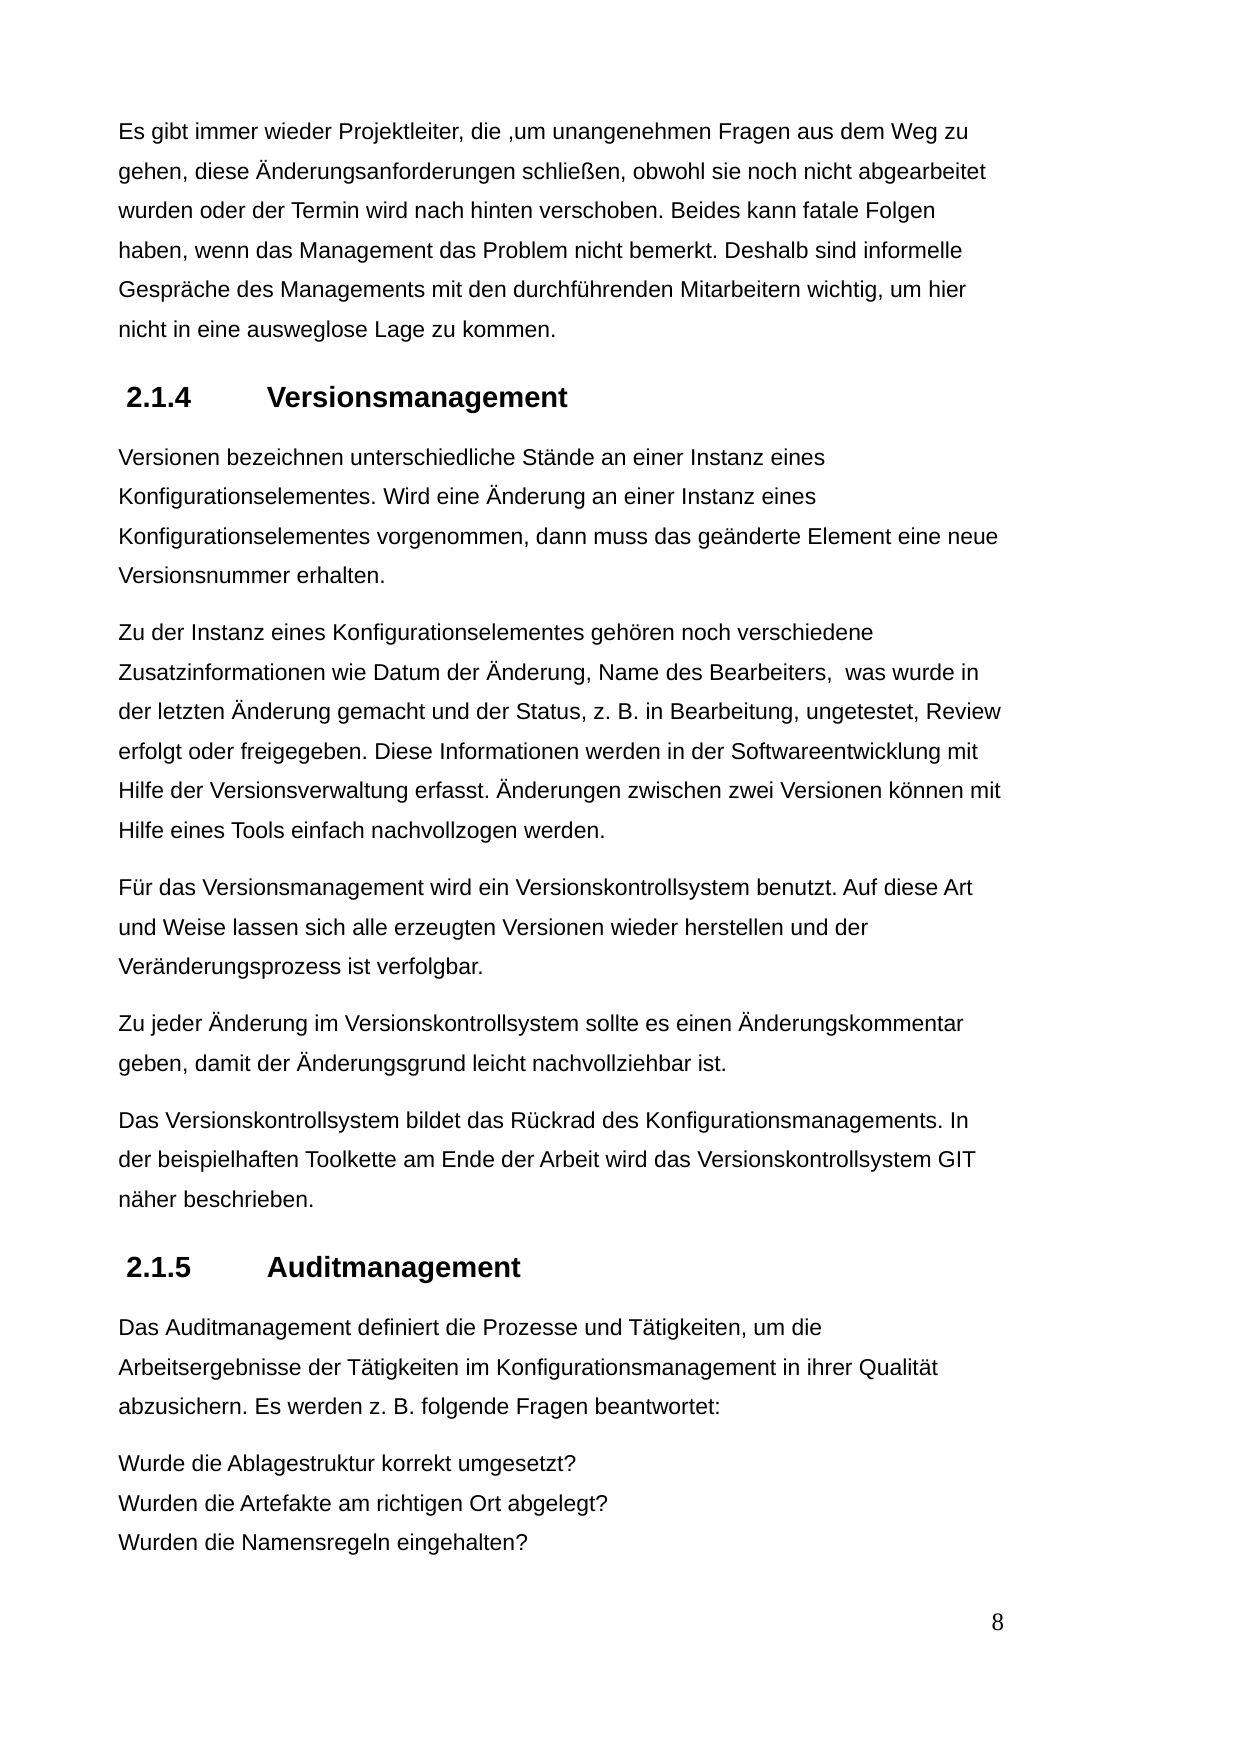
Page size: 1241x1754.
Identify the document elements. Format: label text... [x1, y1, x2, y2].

text Das Auditmanagement definiert die Prozesse und Tätigkeiten, um die Arbeitsergebnisse der Tätigkeiten im Konfigurationsmanagement in ihrer Qualität abzusichern. Es werden z. B. folgende Fragen beantwortet: [118, 1314, 1004, 1419]
subtitle Auditmanagement [118, 1250, 1004, 1284]
text Zu der Instanz eines Konfigurationselementes gehören noch verschiedene Zusatzinformationen wie Datum der Änderung, Name des Bearbeiters, was wurde in der letzten Änderung gemacht und der Status, z. B. in Bearbeitung, ungetestet, Review erfolgt oder freigegeben. Diese Informationen werden in der Softwareentwicklung mit Hilfe der Versionsverwaltung erfasst. Änderungen zwischen zwei Versionen können mit Hilfe eines Tools einfach nachvollzogen werden. [118, 619, 1004, 843]
subtitle Versionsmanagement [118, 380, 1004, 413]
text Es gibt immer wieder Projektleiter, die ,um unangenehmen Fragen aus dem Weg zu gehen, diese Änderungsanforderungen schließen, obwohl sie noch nicht abgearbeitet wurden oder der Termin wird nach hinten verschoben. Beides kann fatale Folgen haben, wenn das Management das Problem nicht bemerkt. Deshalb sind informelle Gespräche des Managements mit den durchführenden Mitarbeitern wichtig, um hier nicht in eine ausweglose Lage zu kommen. [118, 118, 1004, 342]
text Wurde die Ablagestruktur korrekt umgesetzt? Wurden die Artefakte am richtigen Ort abgelegt? Wurden die Namensregeln eingehalten? [118, 1450, 1004, 1555]
text Zu jeder Änderung im Versionskontrollsystem sollte es einen Änderungskommentar geben, damit der Änderungsgrund leicht nachvollziehbar ist. [118, 1010, 1004, 1076]
text Versionen bezeichnen unterschiedliche Stände an einer Instanz eines Konfigurationselementes. Wird eine Änderung an einer Instanz eines Konfigurationselementes vorgenommen, dann muss das geänderte Element eine neue Versionsnummer erhalten. [118, 444, 1004, 588]
text Für das Versionsmanagement wird ein Versionskontrollsystem benutzt. Auf diese Art und Weise lassen sich alle erzeugten Versionen wieder herstellen und der Veränderungsprozess ist verfolgbar. [118, 874, 1004, 979]
text Das Versionskontrollsystem bildet das Rückrad des Konfigurationsmanagements. In der beispielhaften Toolkette am Ende der Arbeit wird das Versionskontrollsystem GIT näher beschrieben. [118, 1107, 1004, 1212]
